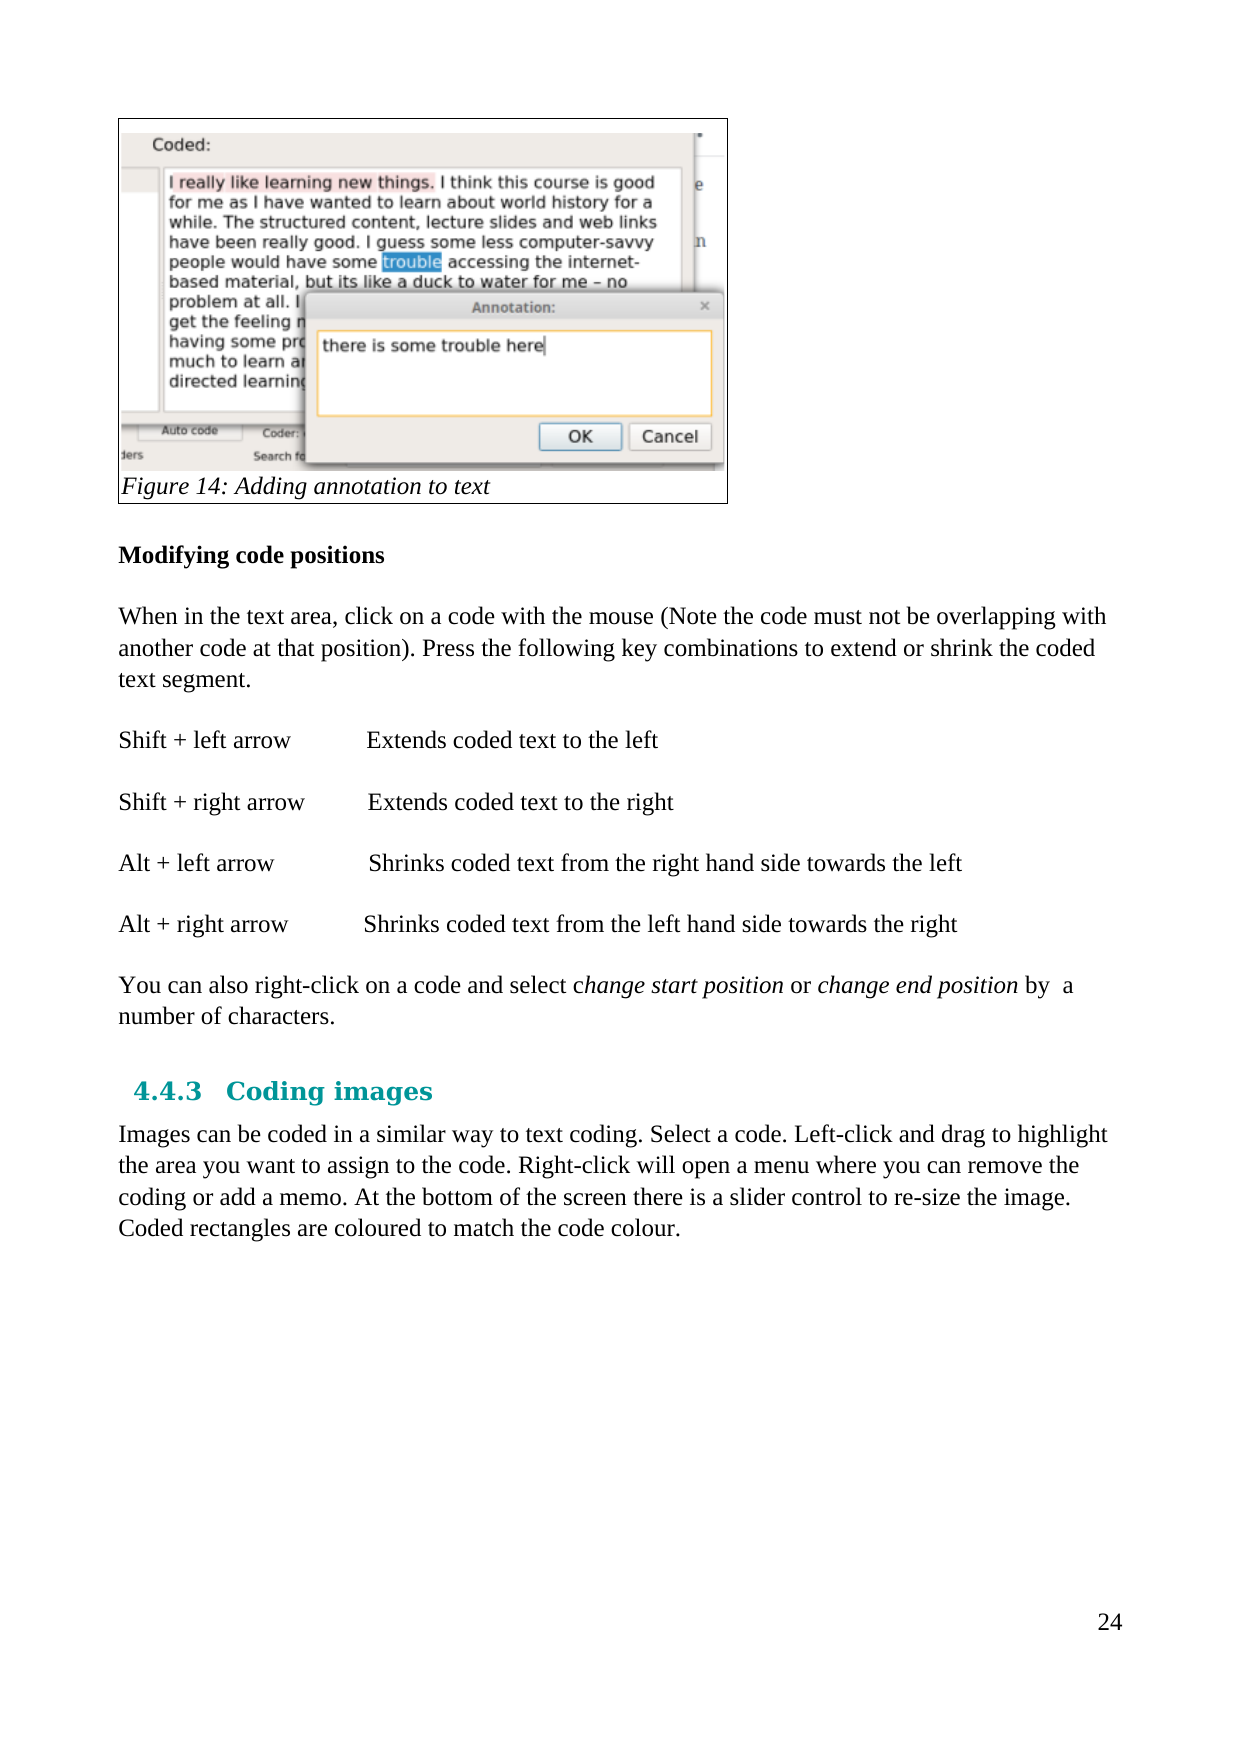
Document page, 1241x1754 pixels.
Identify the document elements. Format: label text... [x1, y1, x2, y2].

text Shift + right arrow Extends coded text to the right [118, 787, 1122, 815]
text Images can be coded in a similar way to text coding. Select a code. Left-click and drag to highlight the area you want to assign to the code. Right-click will open a menu where you can remove the coding or add a memo. At the bottom of the screen there is a slider control to re-size the image. Coded rectangles are coloured to match the code colour. [118, 1119, 1122, 1242]
text You can also right-click on a code and select change start position or change end position by a number of characters. [118, 970, 1122, 1030]
text Alt + left arrow Shrinks coded text from the right hand side towards the left [118, 848, 1122, 876]
text Alt + right arrow Shrinks coded text from the left hand side towards the right [118, 909, 1122, 937]
text Figure 14: Adding annotation to text [121, 471, 724, 499]
text Shift + left arrow Extends coded text to the left [118, 726, 1122, 754]
text Modifying code positions [118, 540, 1122, 569]
text When in the text area, click on a code with the mouse (Note the code must not be overlapping with another code at that position). Press the following key combinations to extend or shrink the coded text segment. [118, 601, 1122, 693]
subtitle Coding images [124, 1077, 1122, 1106]
picture [121, 133, 725, 471]
